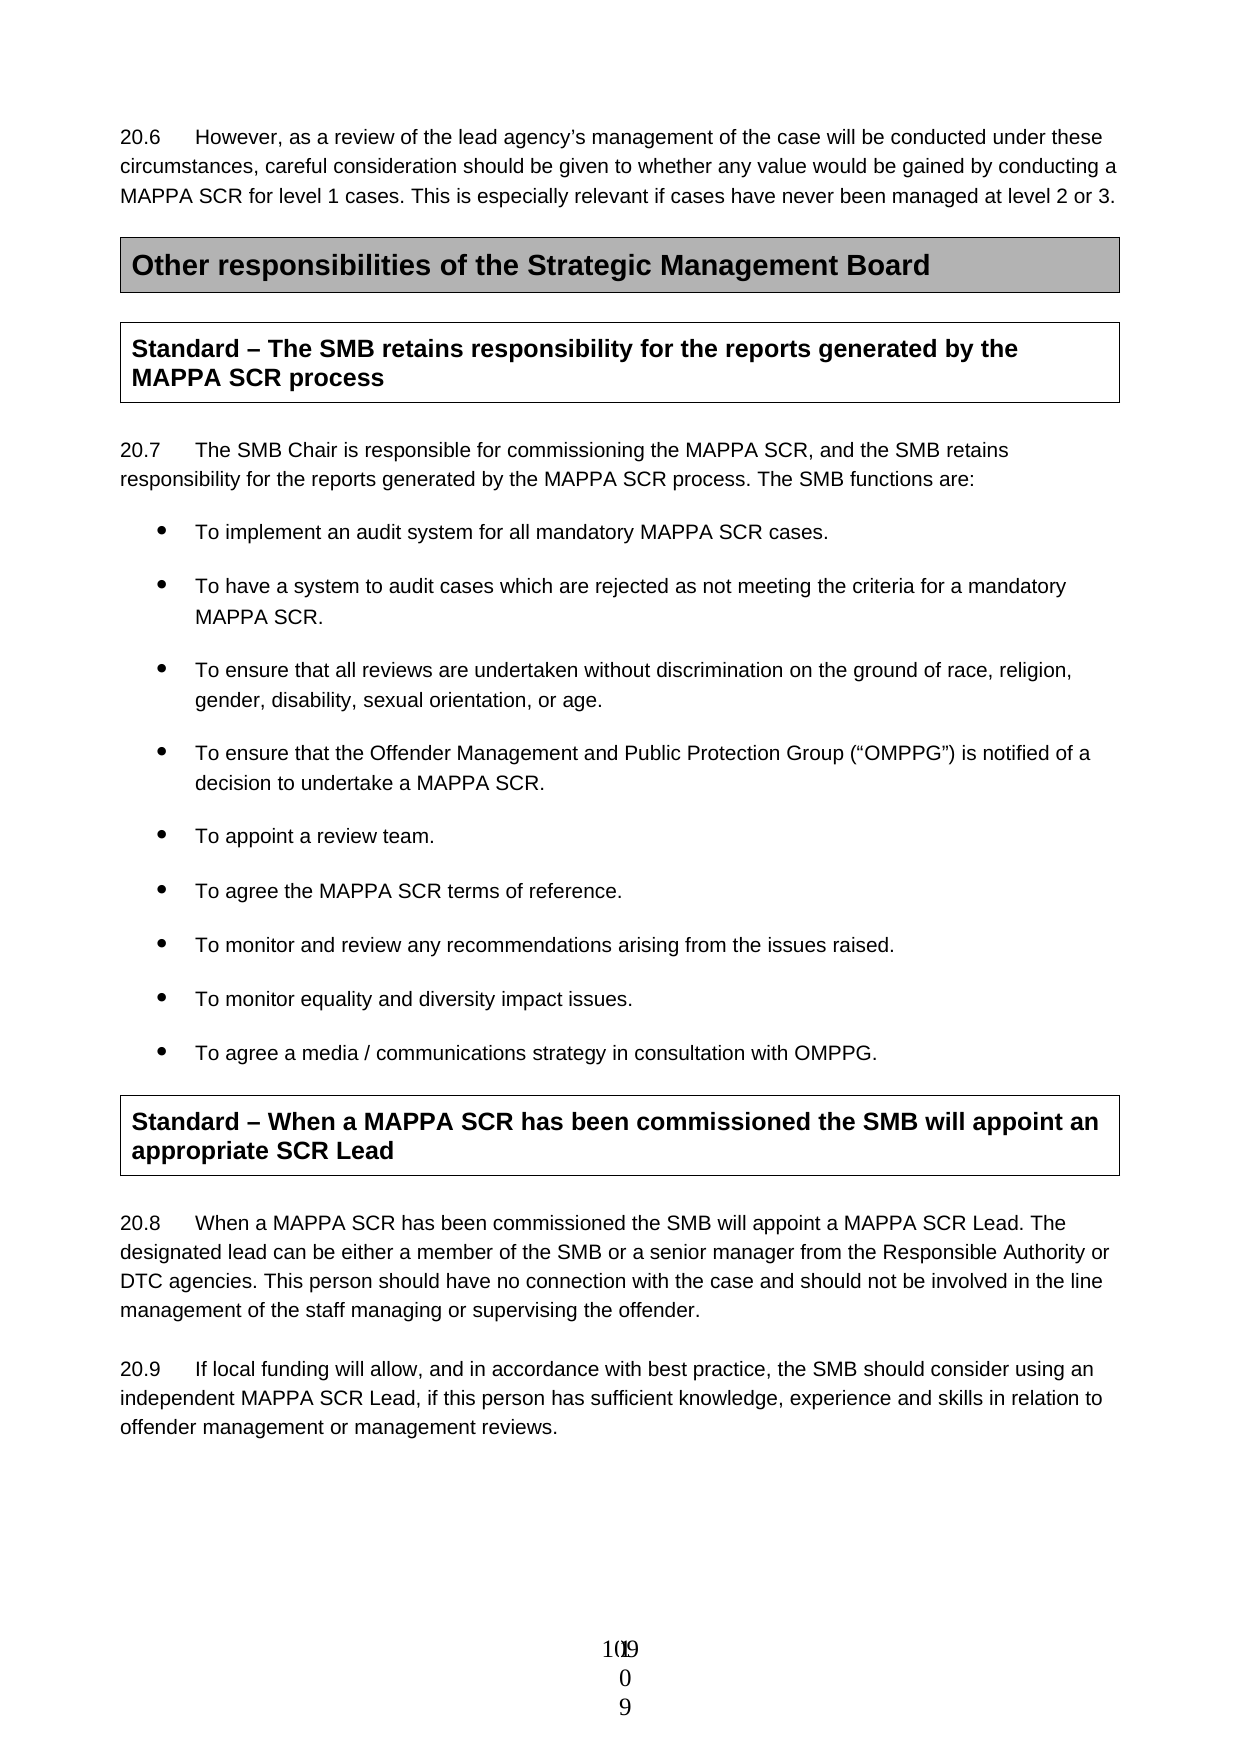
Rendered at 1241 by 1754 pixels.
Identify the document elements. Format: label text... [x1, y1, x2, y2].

list To implement an audit system for all mandatory MAPPA SCR cases. [157, 516, 1120, 545]
list To monitor equality and diversity impact issues. [157, 983, 1120, 1012]
list To monitor and review any recommendations arising from the issues raised. [157, 928, 1120, 958]
subtitle Standard – When a MAPPA SCR has been commissioned the SMB will appoint an appropriate SCR Lead [121, 1096, 1119, 1175]
list To agree a media / communications strategy in consultation with OMPPG. [157, 1037, 1120, 1066]
text 20.7 The SMB Chair is responsible for commissioning the MAPPA SCR, and the SMB retains responsibility for the reports generated by the MAPPA SCR process. The SMB functions are: [120, 433, 1120, 491]
list To ensure that all reviews are undertaken without discrimination on the ground of race, religion, gender, disability, sexual orientation, or age. [157, 653, 1120, 712]
text 20.6 However, as a review of the lead agency’s management of the case will be conducted under these circumstances, careful consideration should be given to whether any value would be gained by conducting a MAPPA SCR for level 1 cases. This is especially relevant if cases have never been managed at level 2 or 3. [120, 120, 1120, 207]
list To have a system to audit cases which are rejected as not meeting the criteria for a mandatory MAPPA SCR. [157, 570, 1120, 628]
text 20.9 If local funding will allow, and in accordance with best practice, the SMB should consider using an independent MAPPA SCR Lead, if this person has sufficient knowledge, experience and skills in relation to offender management or management reviews. [120, 1351, 1120, 1439]
subtitle Standard – The SMB retains responsibility for the reports generated by the MAPPA SCR process [121, 323, 1119, 402]
text 20.8 When a MAPPA SCR has been commissioned the SMB will appoint a MAPPA SCR Lead. The designated lead can be either a member of the SMB or a senior manager from the Responsible Authority or DTC agencies. This person should have no connection with the case and should not be involved in the line management of the staff managing or supervising the offender. [120, 1206, 1120, 1322]
text Other responsibilities of the Strategic Management Board [121, 238, 1119, 292]
list To agree the MAPPA SCR terms of reference. [157, 874, 1120, 903]
list To ensure that the Offender Management and Public Protection Group (“OMPPG”) is notified of a decision to undertake a MAPPA SCR. [157, 737, 1120, 795]
list To appoint a review team. [157, 820, 1120, 849]
